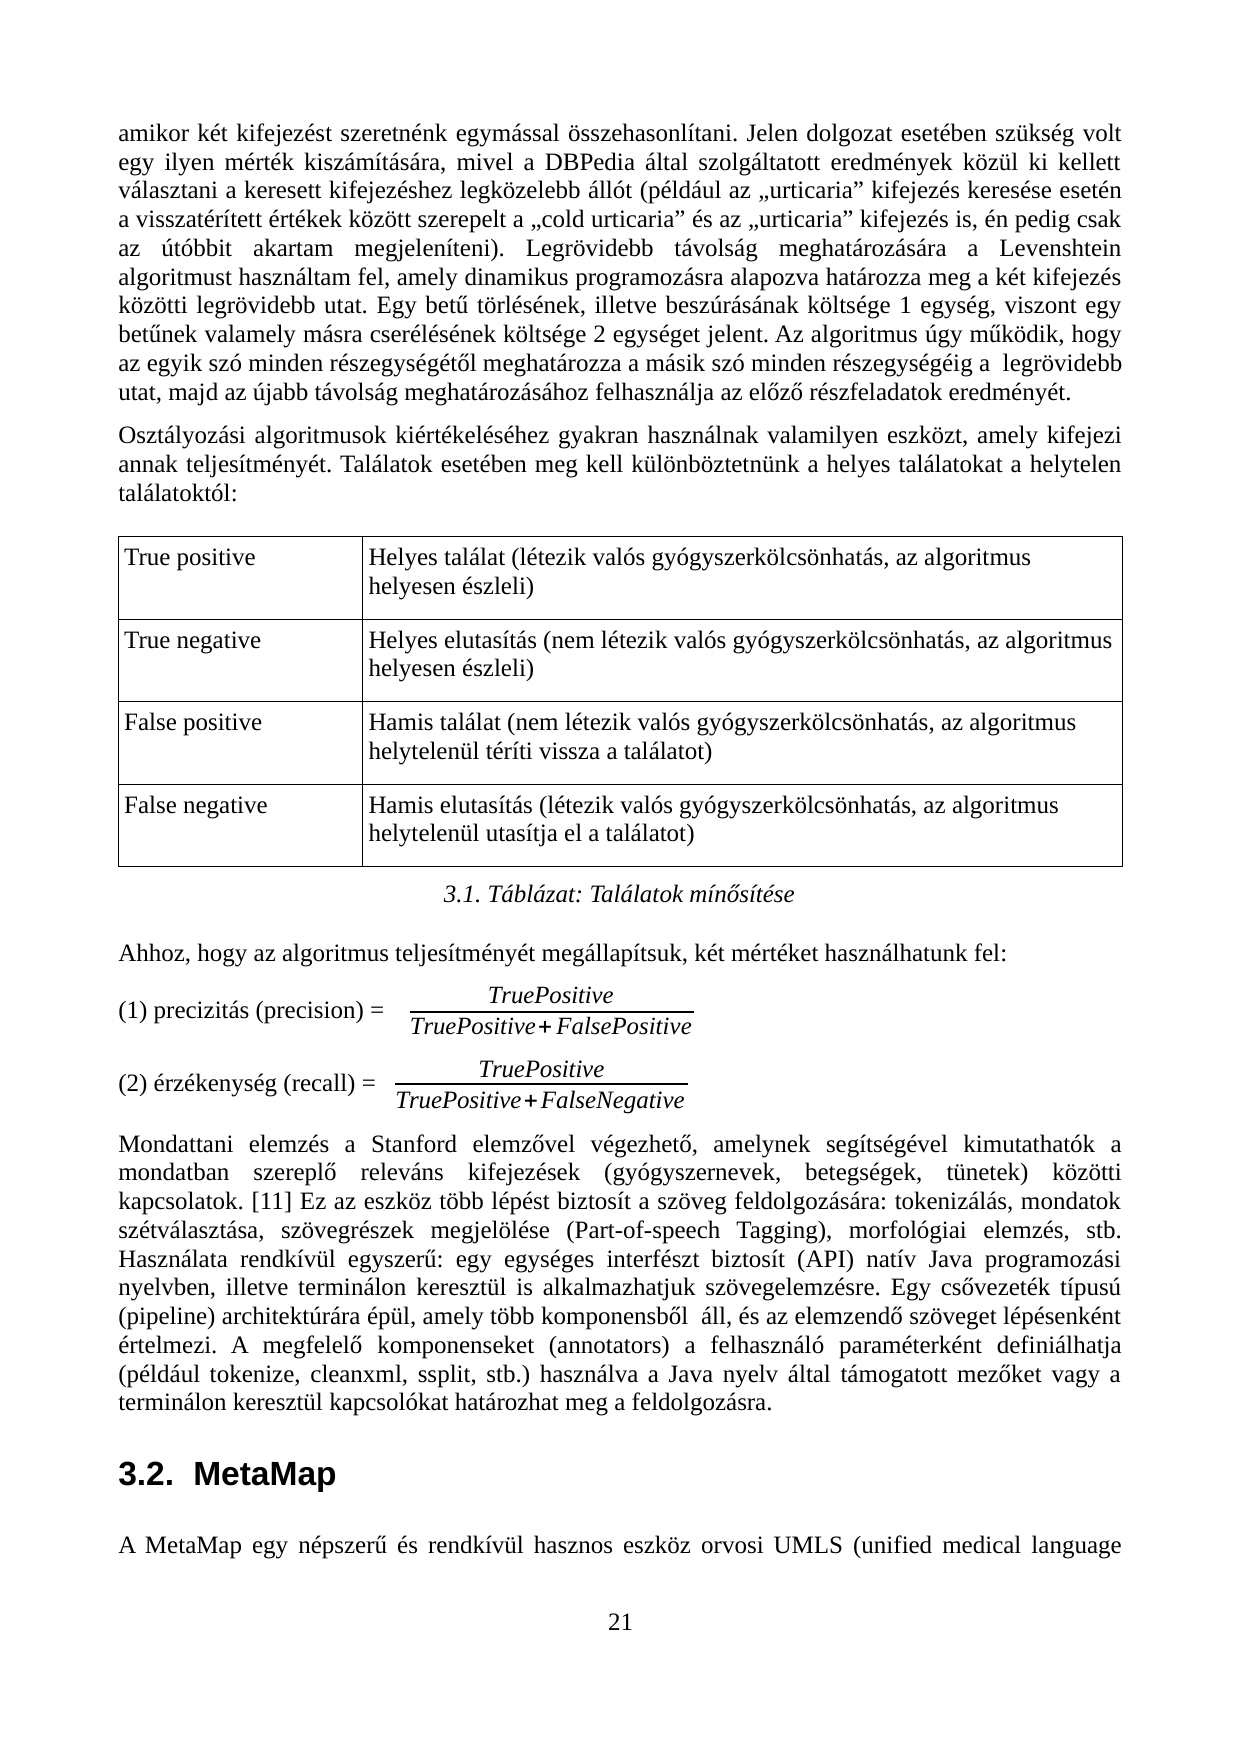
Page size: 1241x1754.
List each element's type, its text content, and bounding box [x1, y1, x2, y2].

table_cell False negative [119, 785, 362, 866]
subtitle MetaMap [118, 1454, 1122, 1492]
title Ahhoz, hogy az algoritmus teljesítményét megállapítsuk, két mértéket használhatunk fel: [118, 938, 1122, 967]
title Osztályozási algoritmusok kiértékeléséhez gyakran használnak valamilyen eszközt, amely kifejezi annak teljesítményét. Találatok esetében meg kell különböztetnünk a helyes találatokat a helytelen találatoktól: [118, 420, 1122, 506]
text (1) precizitás (precision) = [118, 982, 1122, 1041]
text amikor két kifejezést szeretnénk egymással összehasonlítani. Jelen dolgozat esetében szükség volt egy ilyen mérték kiszámítására, mivel a DBPedia által szolgáltatott eredmények közül ki kellett választani a keresett kifejezéshez legközelebb állót (például az „urticaria” kifejezés keresése esetén a visszatérített értékek között szerepelt a „cold urticaria” és az „urticaria” kifejezés is, én pedig csak az útóbbit akartam megjeleníteni). Legrövidebb távolság meghatározására a Levenshtein algoritmust használtam fel, amely dinamikus programozásra alapozva határozza meg a két kifejezés közötti legrövidebb utat. Egy betű törlésének, illetve beszúrásának költsége 1 egység, viszont egy betűnek valamely másra cserélésének költsége 2 egységet jelent. Az algoritmus úgy működik, hogy az egyik szó minden részegységétől meghatározza a másik szó minden részegységéig a legrövidebb utat, majd az újabb távolság meghatározásához felhasználja az előző részfeladatok eredményét. [118, 118, 1122, 406]
text Mondattani elemzés a Stanford elemzővel végezhető, amelynek segítségével kimutathatók a mondatban szereplő releváns kifejezések (gyógyszernevek, betegségek, tünetek) közötti kapcsolatok. [11] Ez az eszköz több lépést biztosít a szöveg feldolgozására: tokenizálás, mondatok szétválasztása, szövegrészek megjelölése (Part-of-speech Tagging), morfológiai elemzés, stb. Használata rendkívül egyszerű: egy egységes interfészt biztosít (API) natív Java programozási nyelvben, illetve terminálon keresztül is alkalmazhatjuk szövegelemzésre. Egy csővezeték típusú (pipeline) architektúrára épül, amely több komponensből áll, és az elemzendő szöveget lépésenként értelmezi. A megfelelő komponenseket (annotators) a felhasználó paraméterként definiálhatja (például tokenize, cleanxml, ssplit, stb.) használva a Java nyelv által támogatott mezőket vagy a terminálon keresztül kapcsolókat határozhat meg a feldolgozásra. [118, 1129, 1122, 1416]
text A MetaMap egy népszerű és rendkívül hasznos eszköz orvosi UMLS (unified medical language [118, 1530, 1122, 1558]
table_header True positive [119, 537, 362, 619]
table_cell False positive [119, 702, 362, 784]
table_cell Hamis elutasítás (létezik valós gyógyszerkölcsönhatás, az algoritmus helytelenül utasítja el a találatot) [363, 785, 1122, 866]
text 3.1. Táblázat: Találatok mínősítése [118, 879, 1122, 908]
text (2) érzékenység (recall) = [118, 1055, 1122, 1114]
table_cell Hamis találat (nem létezik valós gyógyszerkölcsönhatás, az algoritmus helytelenül téríti vissza a találatot) [363, 702, 1122, 784]
table_cell Helyes elutasítás (nem létezik valós gyógyszerkölcsönhatás, az algoritmus helyesen észleli) [363, 620, 1122, 701]
table_cell True negative [119, 620, 362, 701]
table_header Helyes találat (létezik valós gyógyszerkölcsönhatás, az algoritmus helyesen észleli) [363, 537, 1122, 619]
